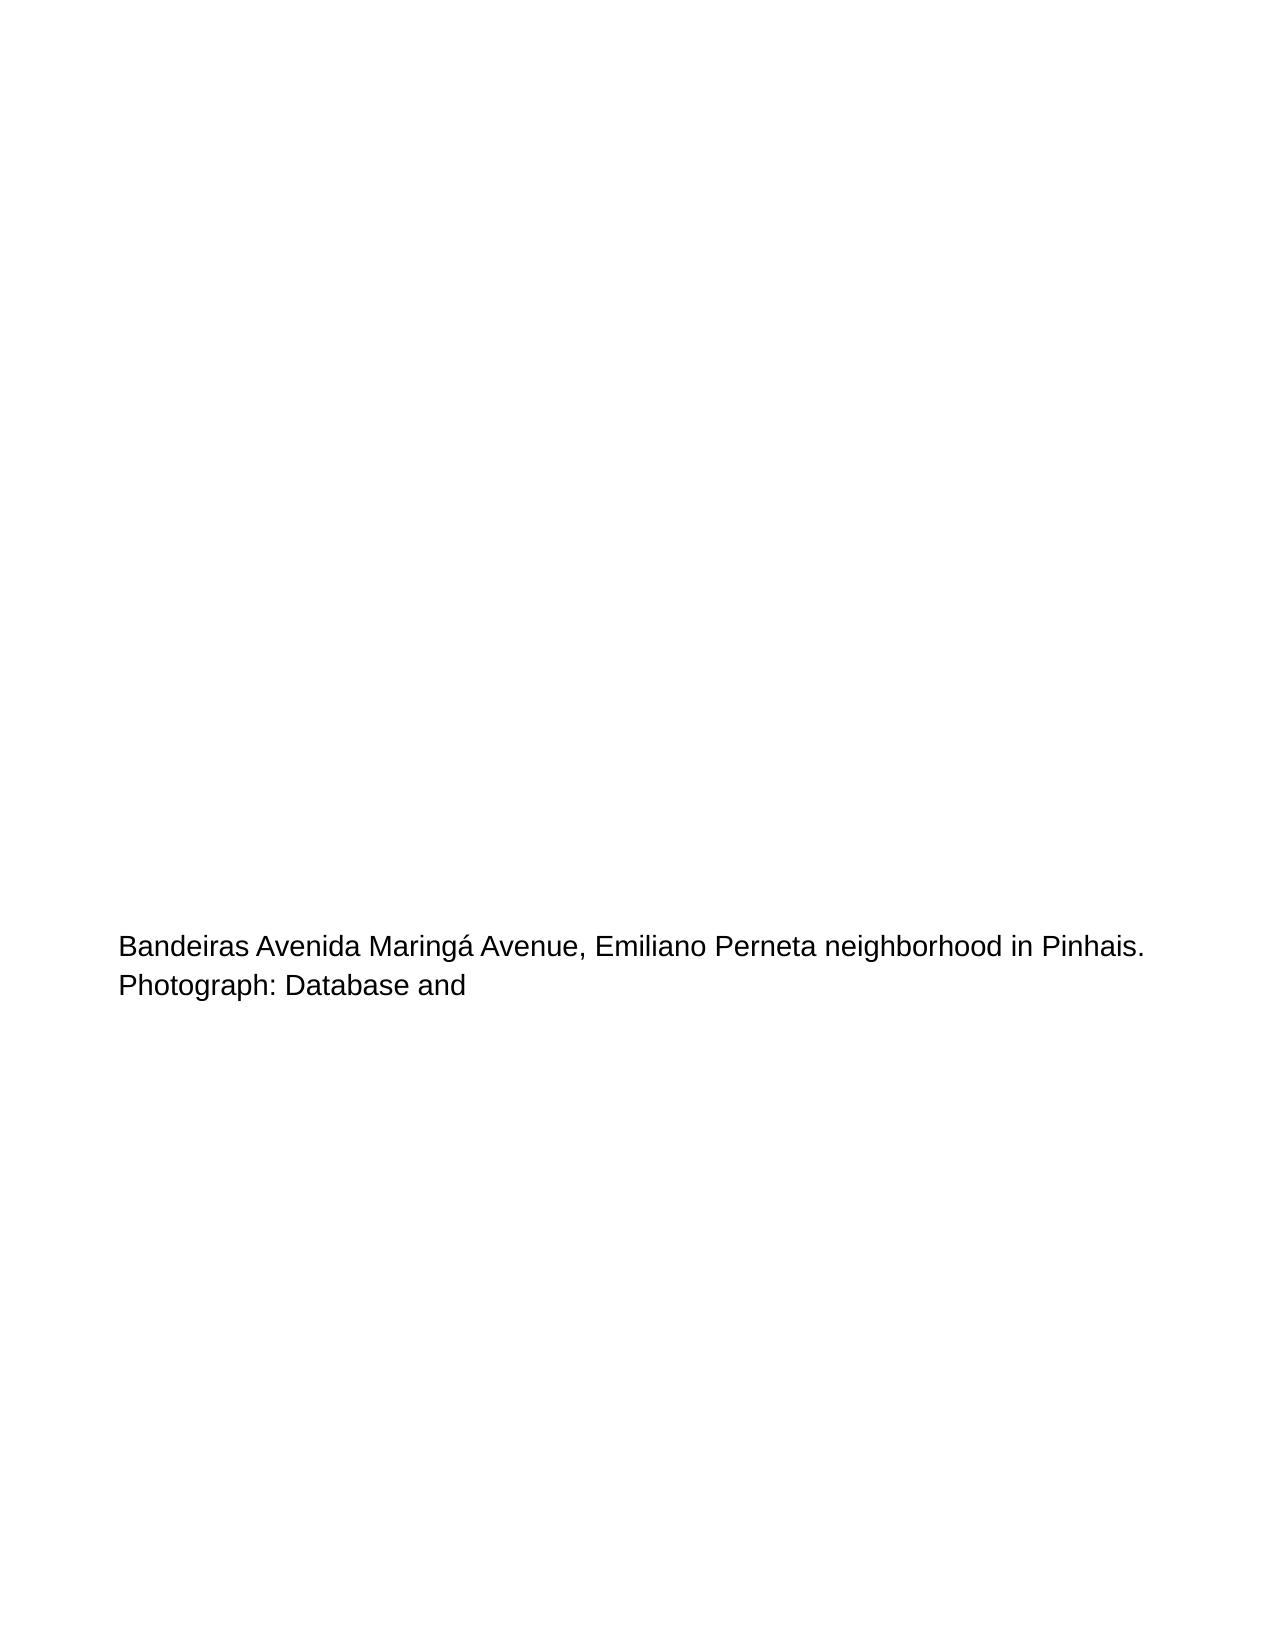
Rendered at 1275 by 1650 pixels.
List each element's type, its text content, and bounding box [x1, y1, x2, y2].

text Bandeiras Avenida Maringá Avenue, Emiliano Perneta neighborhood in Pinhais. Photograph: Database and [118, 118, 1157, 1001]
